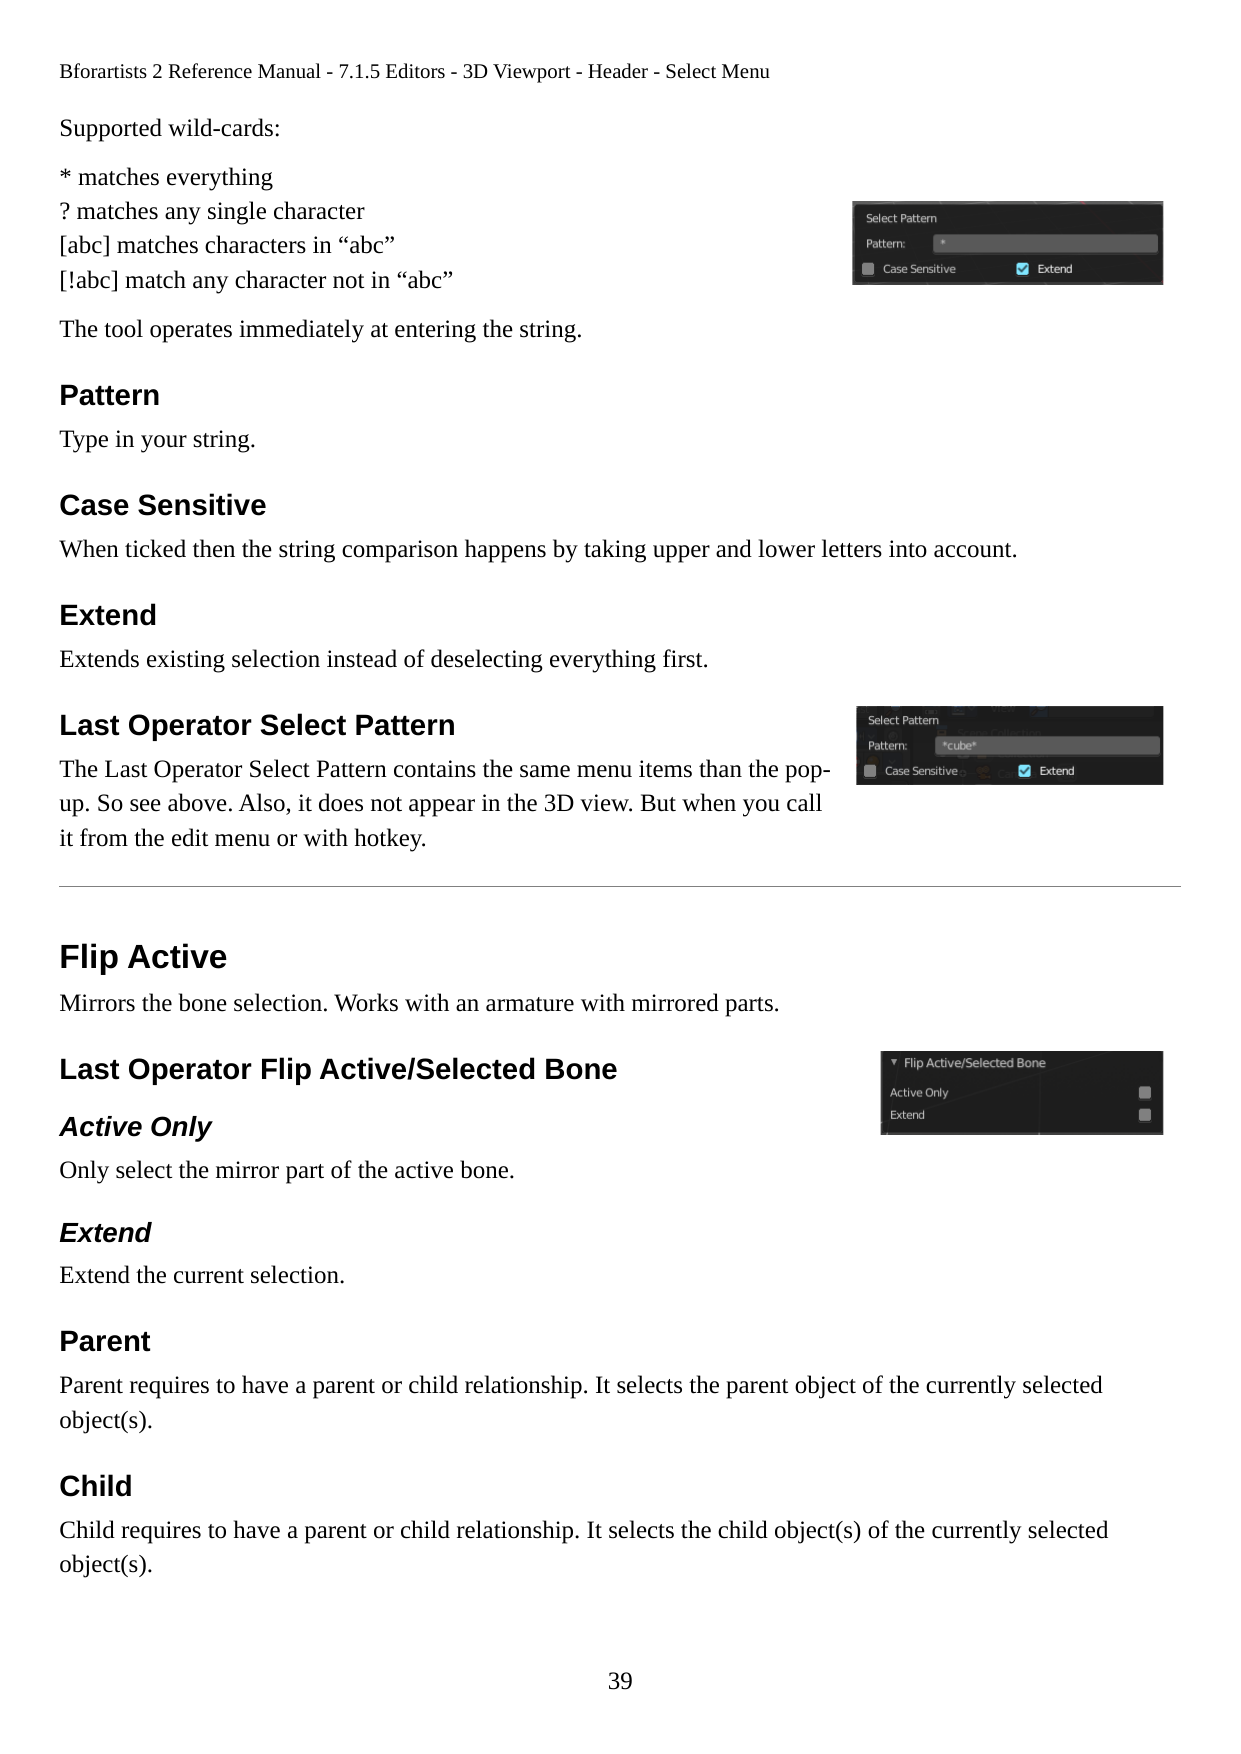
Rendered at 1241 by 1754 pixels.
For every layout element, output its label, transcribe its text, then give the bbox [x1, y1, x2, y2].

text Child requires to have a parent or child relationship. It selects the child object(s) of the currently selected object(s). [59, 1515, 1181, 1578]
subtitle Last Operator Select Pattern [59, 707, 856, 741]
text * matches everything ? matches any single character [abc] matches characters in “abc” [!abc] match any character not in “abc” [59, 162, 1181, 294]
subtitle Case Sensitive [59, 488, 1181, 521]
text The tool operates immediately at entering the string. [59, 314, 1181, 343]
text Extends existing selection instead of deselecting everything first. [59, 644, 1181, 673]
text When ticked then the string comparison happens by taking upper and lower letters into account. [59, 534, 1181, 563]
text Supported wild-cards: [59, 113, 1181, 141]
text Parent requires to have a parent or child relationship. It selects the parent object of the currently selected object(s). [59, 1371, 1181, 1434]
text The Last Operator Select Pattern contains the same menu items than the pop-up. So see above. Also, it does not appear in the 3D view. But when you call it from the edit menu or with hotkey. [59, 754, 1181, 851]
subtitle Extend [59, 598, 1181, 631]
text Only select the mirror part of the active bone. [59, 1155, 1181, 1183]
text Type in your string. [59, 424, 1181, 453]
subtitle Active Only [59, 1110, 1181, 1142]
picture [856, 706, 1164, 785]
subtitle Extend [59, 1216, 1181, 1248]
subtitle Parent [59, 1324, 1181, 1358]
picture [852, 201, 1164, 285]
text Extend the current selection. [59, 1261, 1181, 1289]
picture [880, 1051, 1164, 1135]
subtitle Flip Active [59, 937, 1181, 975]
subtitle Last Operator Flip Active/Selected Bone [59, 1052, 880, 1085]
subtitle Child [59, 1469, 1181, 1502]
subtitle Pattern [59, 378, 1181, 412]
subtitle [1164, 707, 1181, 741]
text Mirrors the bone selection. Works with an armature with mirrored parts. [59, 988, 1181, 1017]
